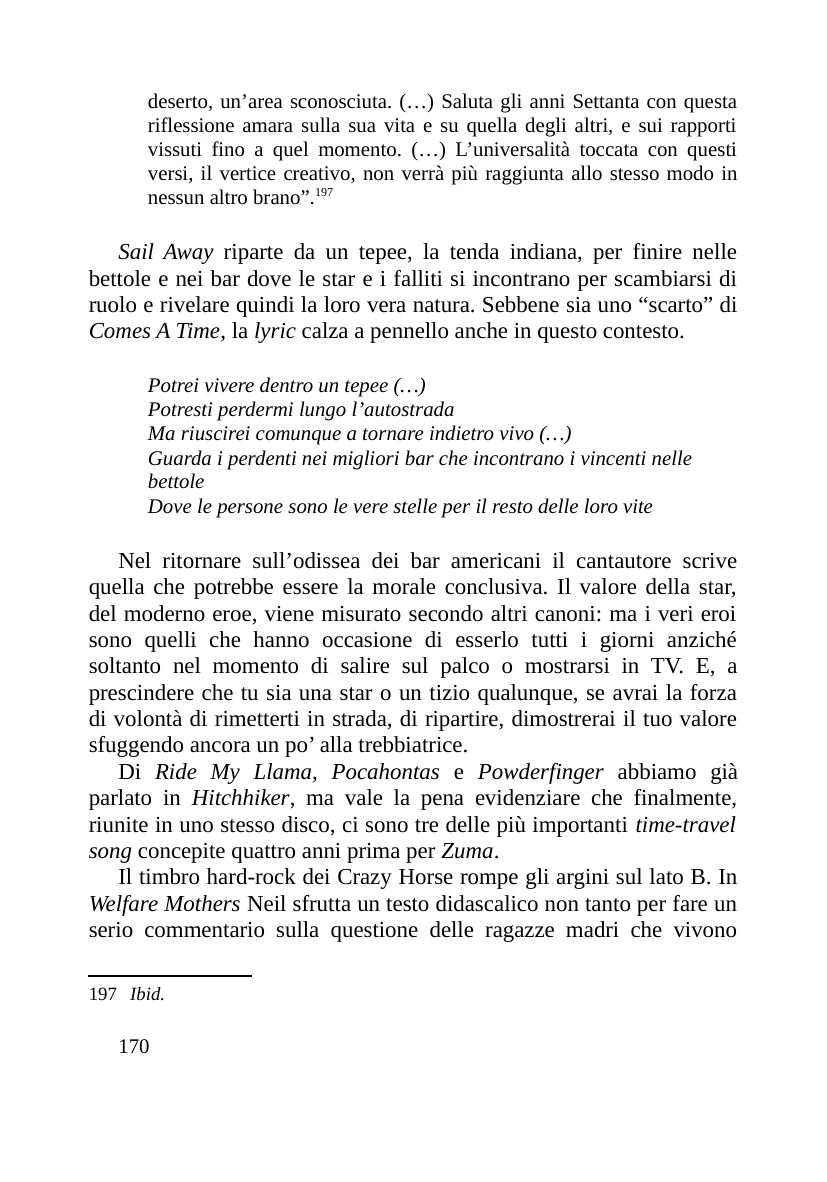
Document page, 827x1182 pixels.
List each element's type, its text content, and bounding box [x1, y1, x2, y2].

text Sail Away riparte da un tepee, la tenda indiana, per finire nelle bettole e nei bar dove le star e i falliti si incontrano per scambiarsi di ruolo e rivelare quindi la loro vera natura. Sebbene sia uno “scarto” di Comes A Time, la lyric calza a pennello anche in questo contesto. [88, 238, 738, 344]
text deserto, un’area sconosciuta. (…) Saluta gli anni Settanta con questa riflessione amara sulla sua vita e su quella degli altri, e sui rapporti vissuti fino a quel momento. (…) L’universalità toccata con questi versi, il vertice creativo, non verrà più raggiunta allo stesso modo in nessun altro brano”. [148, 88, 738, 209]
text Ma riuscirei comunque a tornare indietro vivo (…) [88, 421, 738, 445]
text Ibid. [88, 982, 738, 1004]
text Potrei vivere dentro un tepee (…) [88, 373, 738, 397]
text Il timbro hard-rock dei Crazy Horse rompe gli argini sul lato B. In Welfare Mothers Neil sfrutta un testo didascalico non tanto per fare un serio commentario sulla questione delle ragazze madri che vivono [88, 863, 738, 942]
text bettole [88, 469, 738, 493]
text Potresti perdermi lungo l’autostrada [88, 397, 738, 421]
text Nel ritornare sull’odissea dei bar americani il cantautore scrive quella che potrebbe essere la morale conclusiva. Il valore della star, del moderno eroe, viene misurato secondo altri canoni: ma i veri eroi sono quelli che hanno occasione di esserlo tutti i giorni anziché soltanto nel momento di salire sul palco o mostrarsi in TV. E, a prescindere che tu sia una star o un tizio qualunque, se avrai la forza di volontà di rimetterti in strada, di ripartire, dimostrerai il tuo valore sfuggendo ancora un po’ alla trebbiatrice. [88, 547, 738, 758]
text Dove le persone sono le vere stelle per il resto delle loro vite [88, 493, 738, 518]
text Guarda i perdenti nei migliori bar che incontrano i vincenti nelle [88, 445, 738, 469]
text Di Ride My Llama, Pocahontas e Powderfinger abbiamo già parlato in Hitchhiker, ma vale la pena evidenziare che finalmente, riunite in uno stesso disco, ci sono tre delle più importanti time-travel song concepite quattro anni prima per Zuma. [88, 758, 738, 863]
